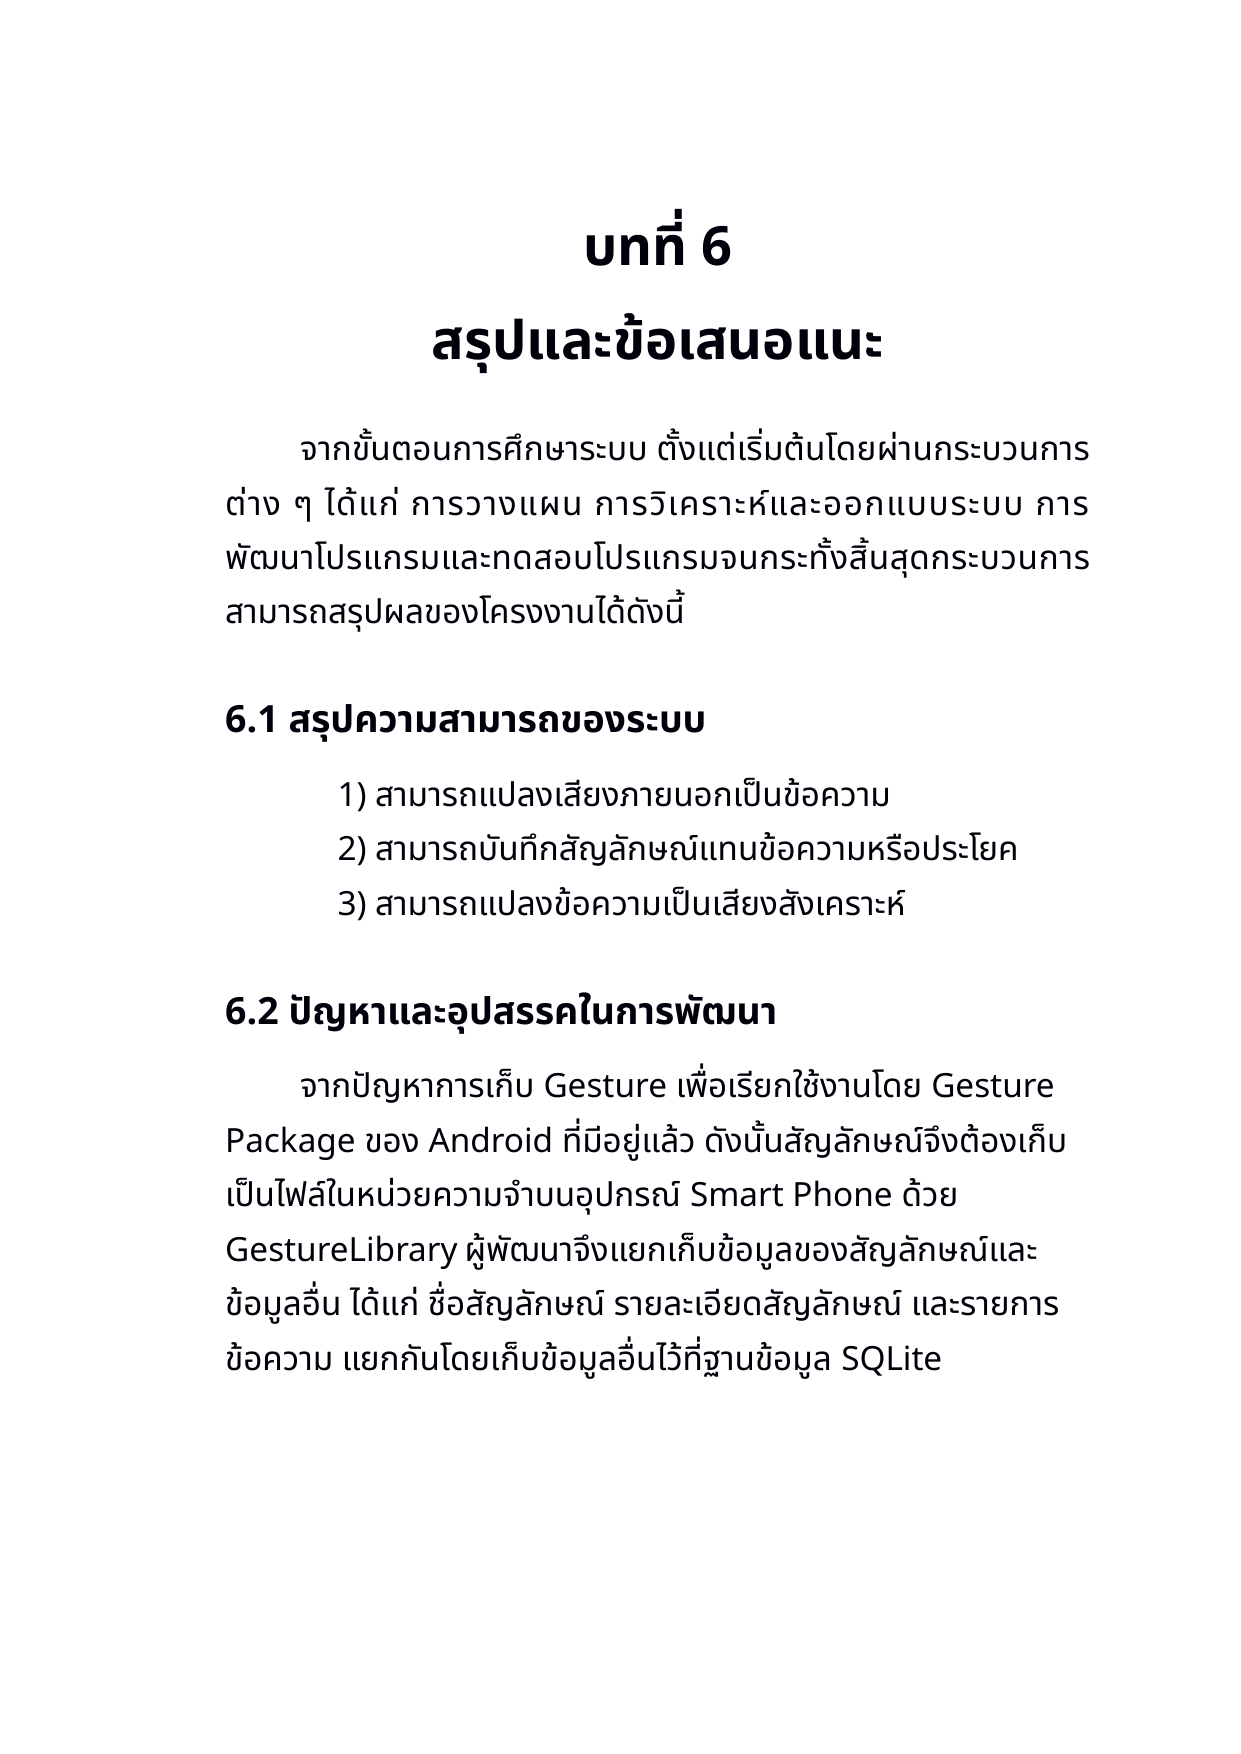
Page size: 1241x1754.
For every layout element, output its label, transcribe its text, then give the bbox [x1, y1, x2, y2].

text จากขั้นตอนการศึกษาระบบ ตั้งแต่เริ่มต้นโดยผ่านกระบวนการต่าง ๆ ได้แก่ การวางแผน การวิเคราะห์และออกแบบระบบ การพัฒนาโปรแกรมและทดสอบโปรแกรมจนกระทั้งสิ้นสุดกระบวนการ สามารถสรุปผลของโครงงานได้ดังนี้ [225, 425, 1090, 639]
subtitle 6.2 ปัญหาและอุปสรรคในการพัฒนา [225, 984, 1090, 1041]
list สามารถบันทึกสัญลักษณ์แทนข้อความหรือประโยค [337, 825, 1090, 876]
list สามารถแปลงเสียงภายนอกเป็นข้อความ [337, 771, 1090, 821]
list สามารถแปลงข้อความเป็นเสียงสังเคราะห์ [337, 880, 1090, 930]
text จากปัญหาการเก็บ Gesture เพื่อเรียกใช้งานโดย Gesture Package ของ Android ที่มีอยู่แล้ว ดังนั้นสัญลักษณ์จึงต้องเก็บเป็นไฟล์ในหน่วยความจำบนอุปกรณ์ Smart Phone ด้วย GestureLibraryผู้พัฒนาจึงแยกเก็บข้อมูลของสัญลักษณ์และข้อมูลอื่น ได้แก่ ชื่อสัญลักษณ์ รายละเอียดสัญลักษณ์ และรายการข้อความ แยกกันโดยเก็บข้อมูลอื่นไว้ที่ฐานข้อมูล SQLite [225, 1062, 1090, 1385]
subtitle สรุปและข้อเสนอแนะ [225, 207, 1090, 384]
subtitle 6.1 สรุปความสามารถของระบบ [225, 693, 1090, 750]
